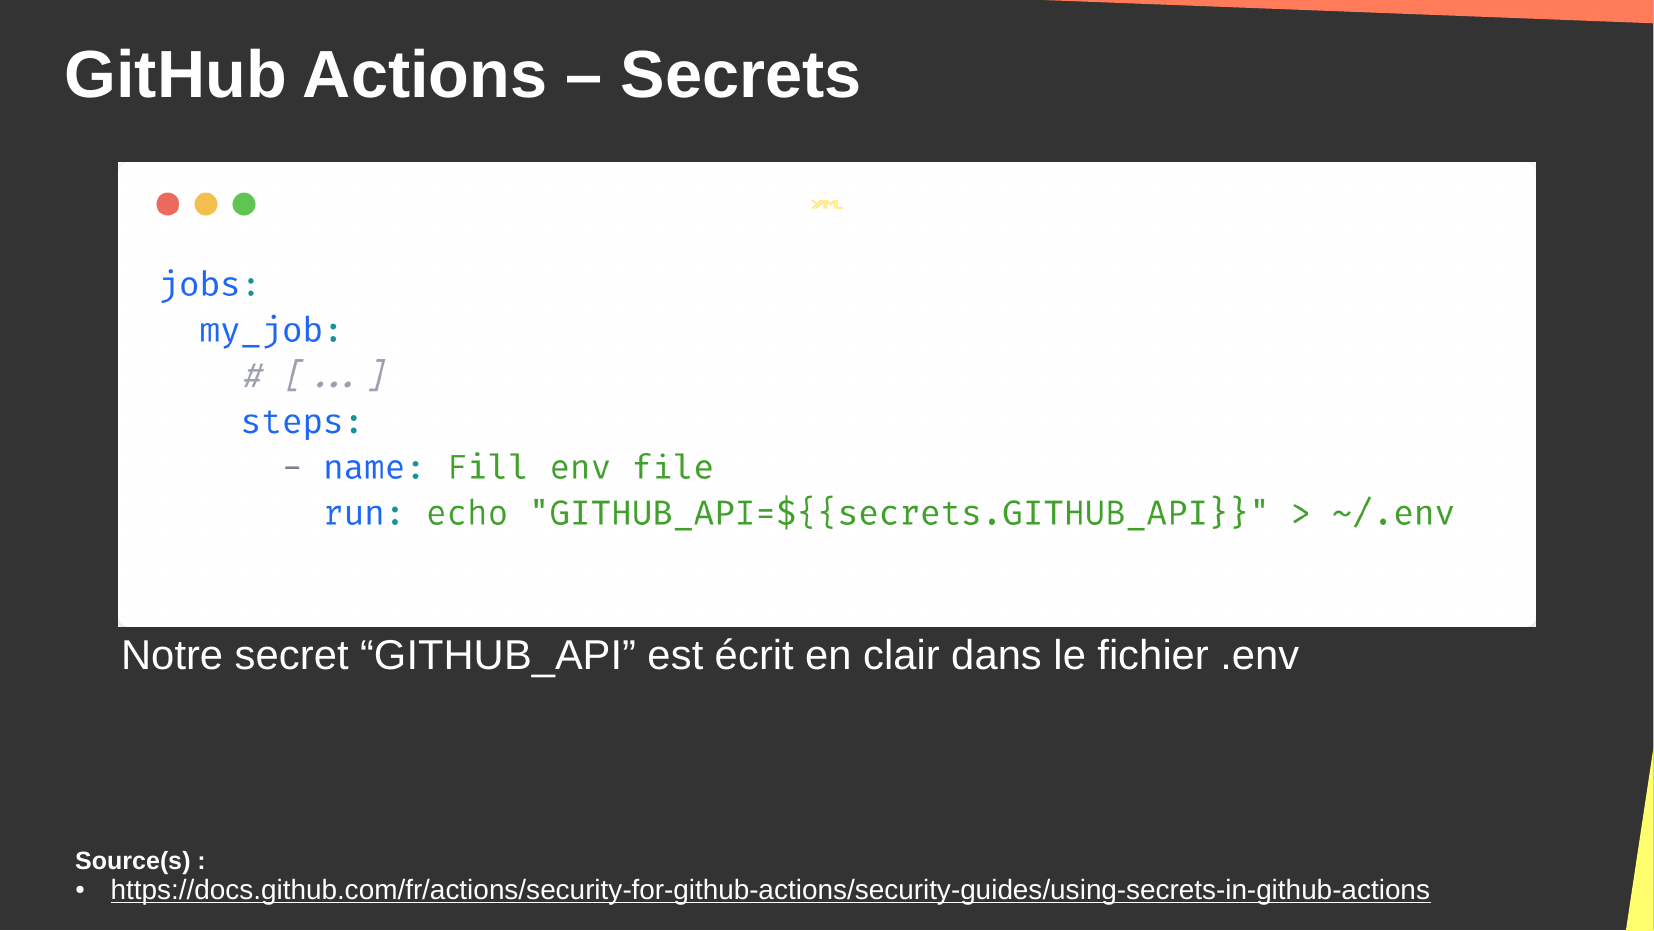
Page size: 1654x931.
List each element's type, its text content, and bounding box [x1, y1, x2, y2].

text_box Notre secret “GITHUB_API” est écrit en clair dans le fichier .env [106, 624, 1477, 697]
picture [118, 162, 1536, 627]
text_box [1625, 743, 1654, 931]
text_box Source(s) : https://docs.github.com/fr/actions/security-for-github-actions/security-guides/using-secrets-in-github-actions [60, 806, 1607, 914]
text_box [1042, 0, 1654, 24]
title GitHub Actions – Secrets [64, 37, 1471, 113]
